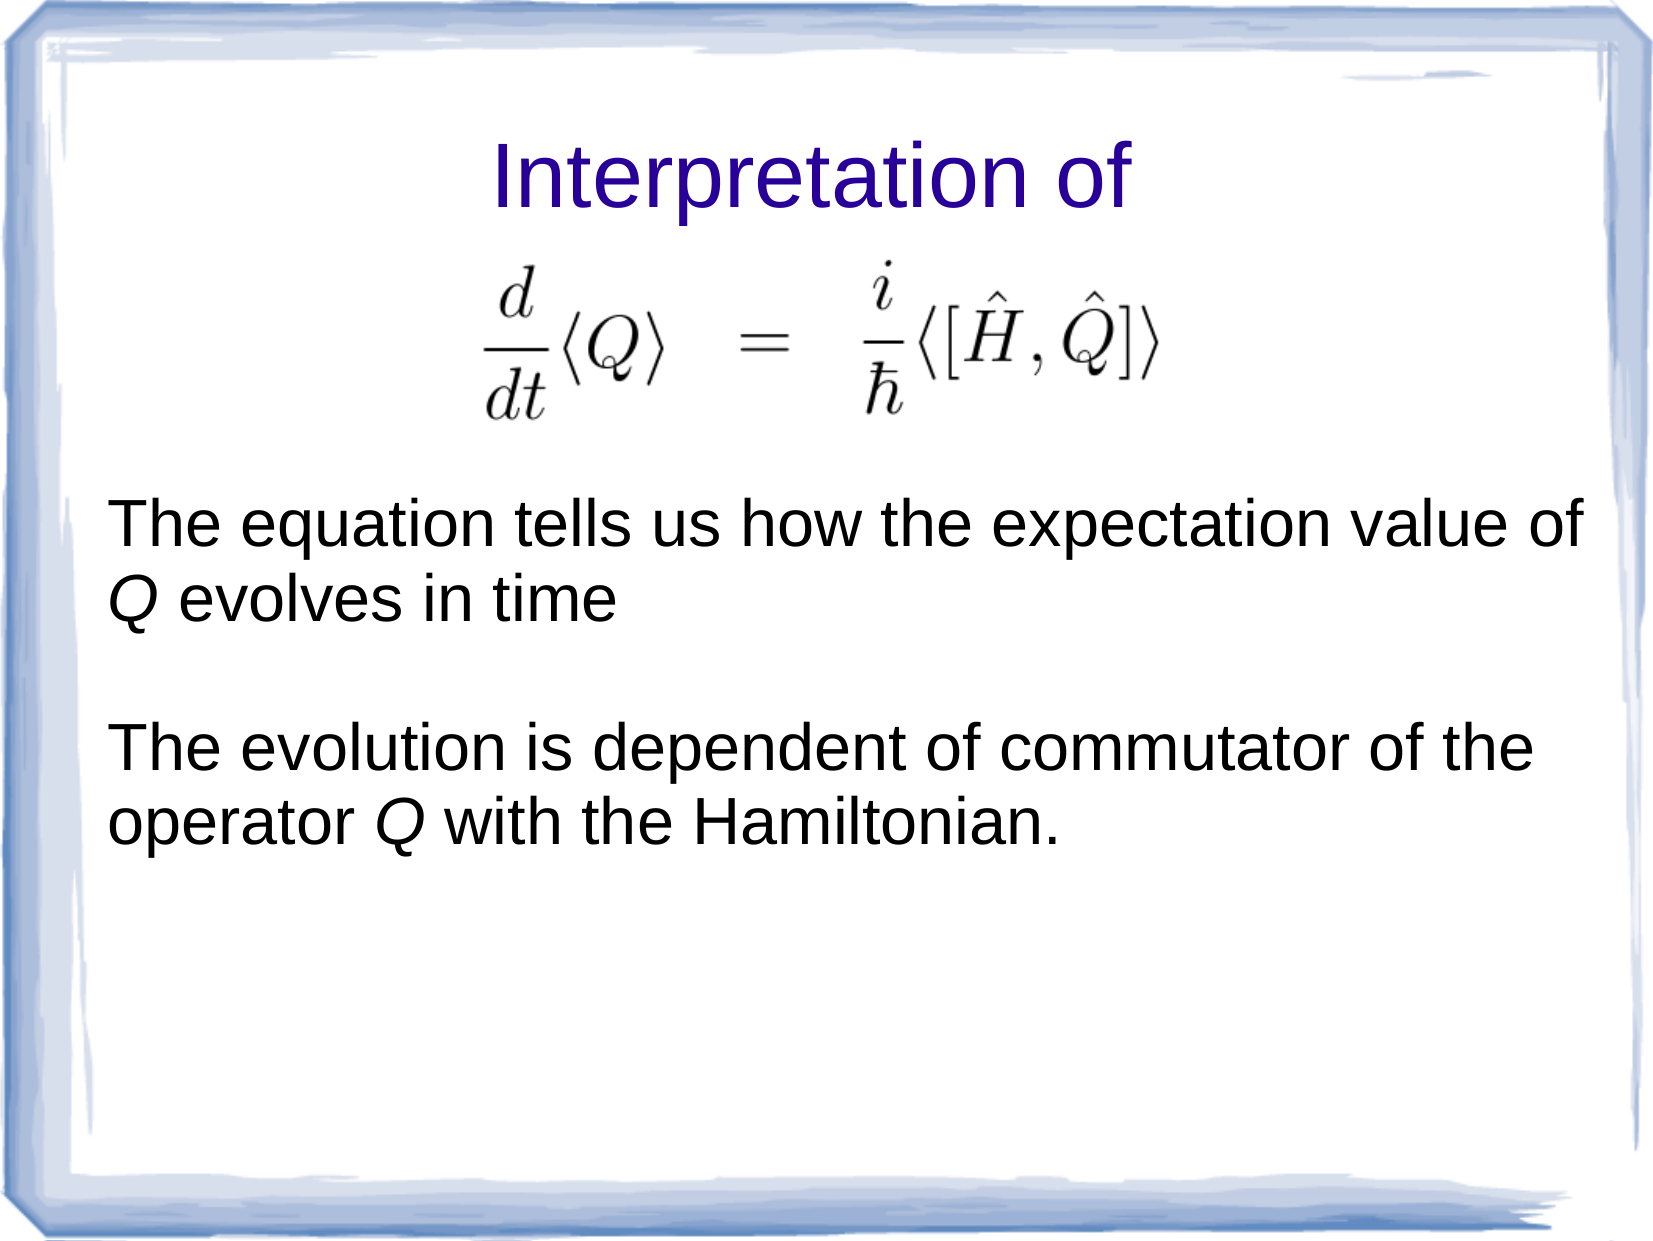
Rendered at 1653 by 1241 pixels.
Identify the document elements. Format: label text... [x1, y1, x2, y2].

title Interpretation of [82, 75, 1567, 279]
picture [0, 0, 1653, 1241]
text_box The equation tells us how the expectation value of Q evolves in time The evolution is dependent of commutator of the operator Q with the Hamiltonian. [92, 480, 1653, 941]
